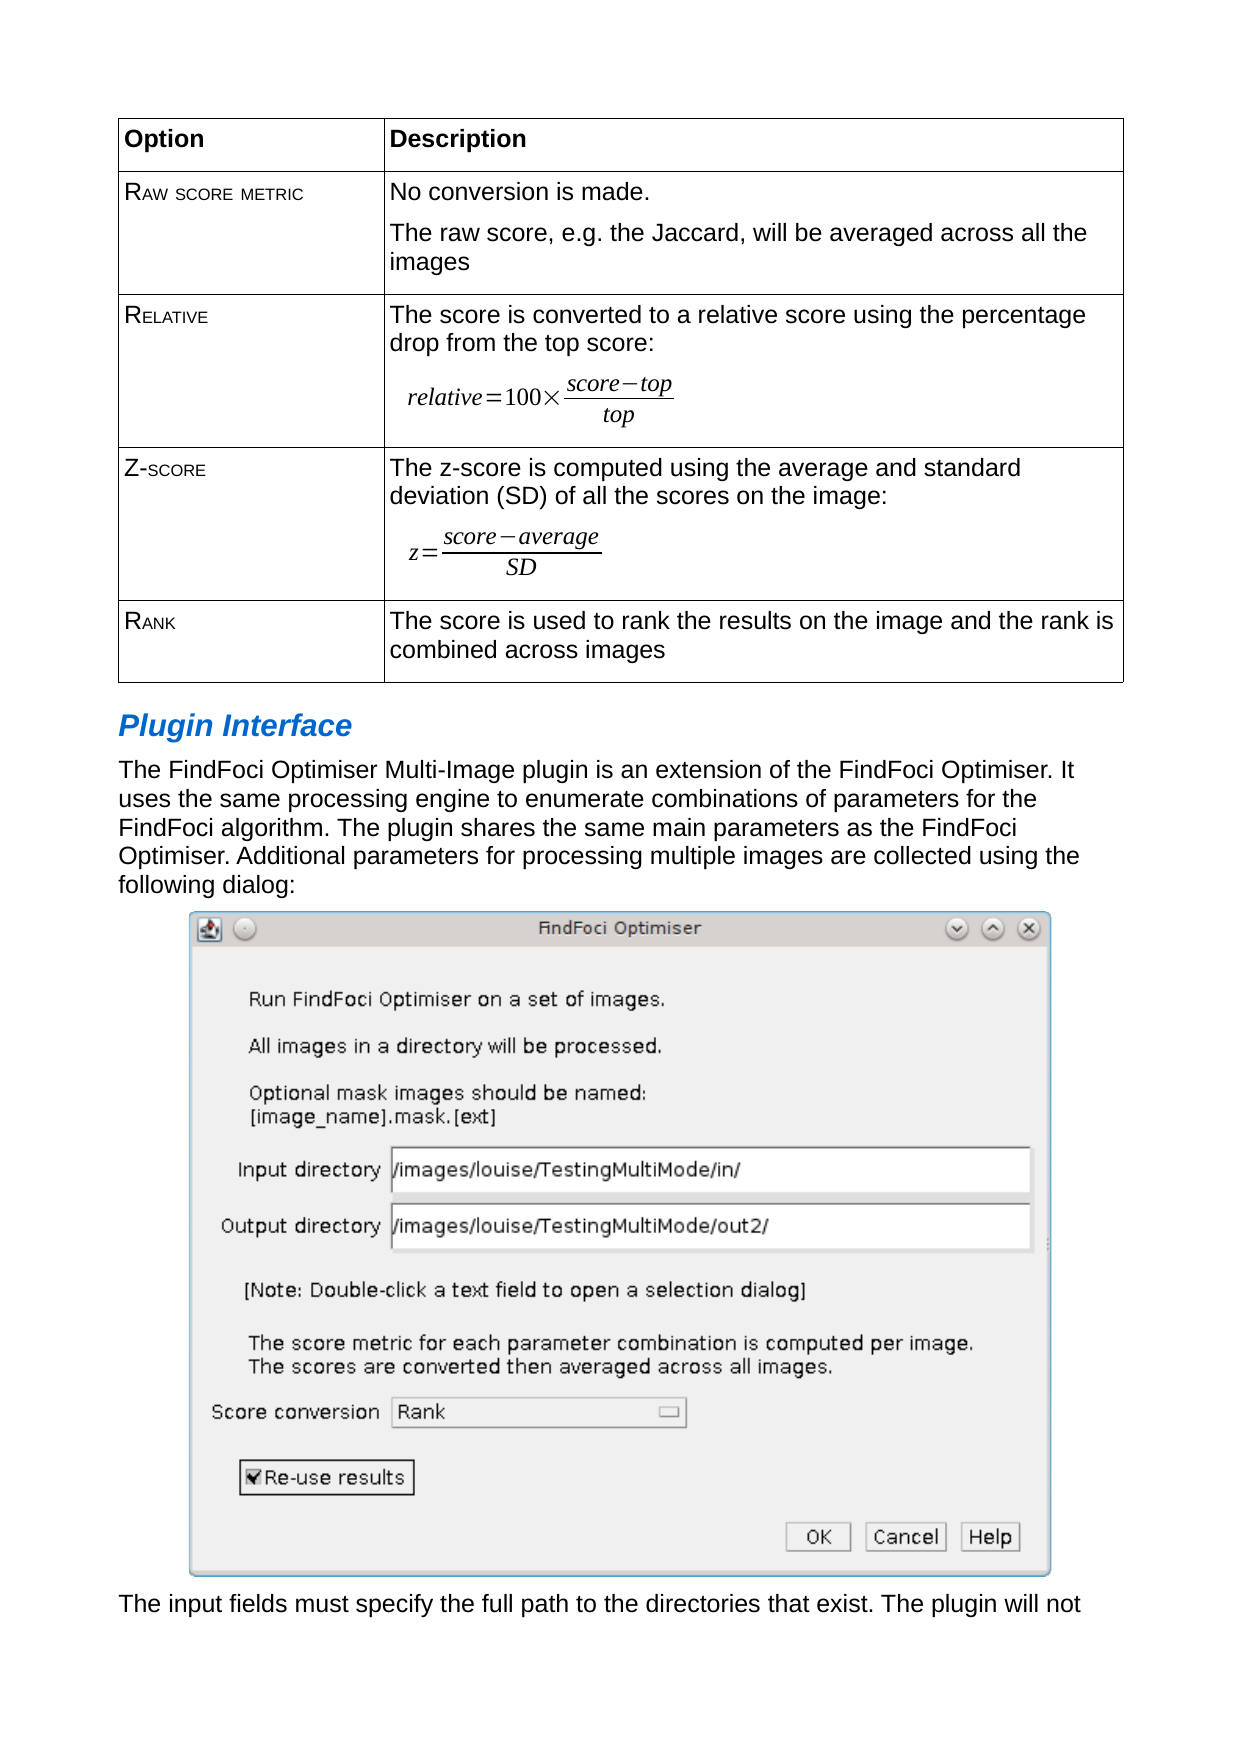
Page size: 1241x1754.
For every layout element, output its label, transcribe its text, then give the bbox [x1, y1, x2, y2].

table_header Option [119, 119, 384, 171]
table_cell The z-score is computed using the average and standard deviation (SD) of all the scores on the image: [385, 448, 1123, 600]
text The input fields must specify the full path to the directories that exist. The plugin will not [118, 1589, 1122, 1618]
subtitle Plugin Interface [118, 707, 1122, 743]
table_cell The score is converted to a relative score using the percentage drop from the top score: [385, 295, 1123, 447]
table_cell Z-score [119, 448, 384, 600]
table_cell No conversion is made. The raw score, e.g. the Jaccard, will be averaged across all the images [385, 172, 1123, 294]
table_cell Relative [119, 295, 384, 447]
table_cell The score is used to rank the results on the image and the rank is combined across images [385, 601, 1123, 682]
picture [188, 911, 1052, 1577]
table_header Description [385, 119, 1123, 171]
text The FindFoci Optimiser Multi-Image plugin is an extension of the FindFoci Optimiser. It uses the same processing engine to enumerate combinations of parameters for the FindFoci algorithm. The plugin shares the same main parameters as the FindFoci Optimiser. Additional parameters for processing multiple images are collected using the following dialog: [118, 755, 1122, 899]
table_cell Rank [119, 601, 384, 682]
table_cell Raw score metric [119, 172, 384, 294]
